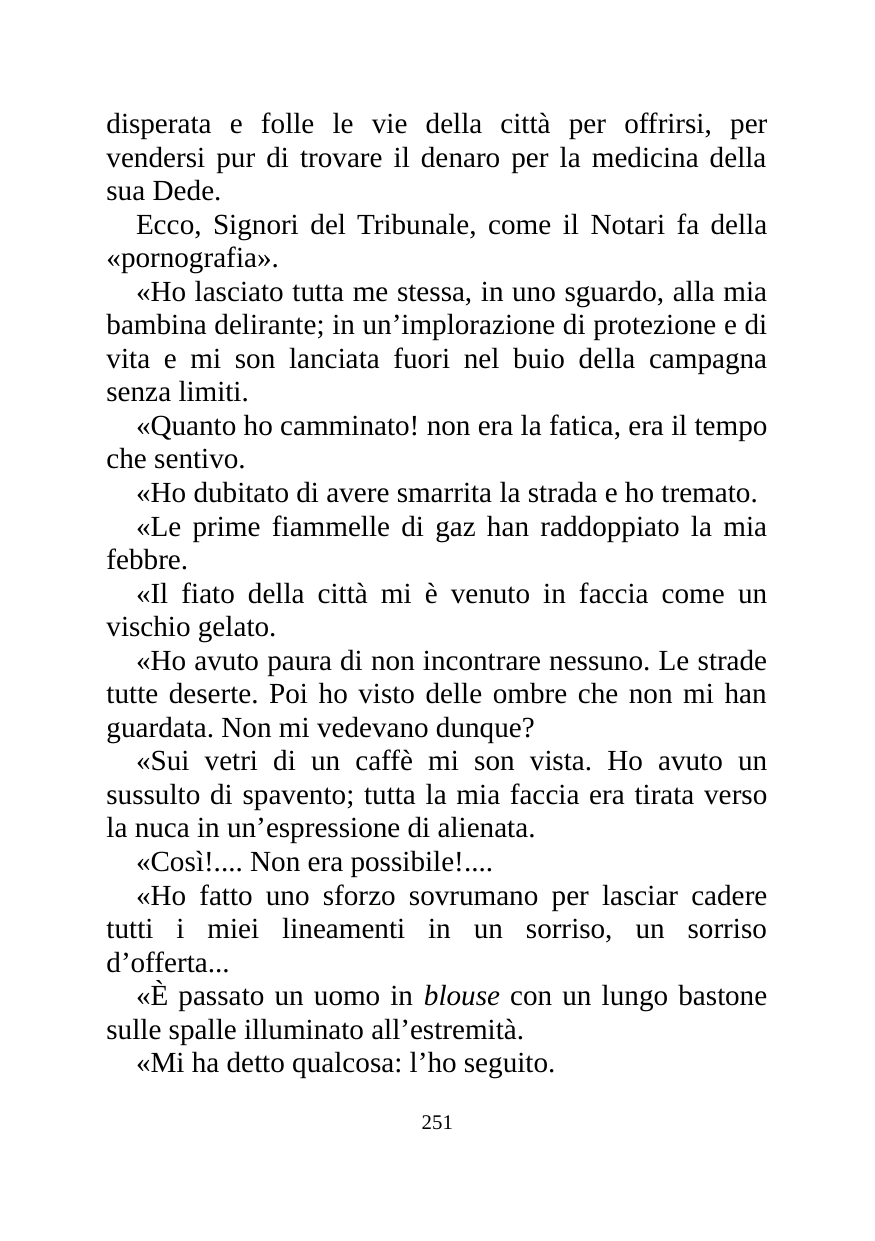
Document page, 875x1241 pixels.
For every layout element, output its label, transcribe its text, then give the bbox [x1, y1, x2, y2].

text «Ho avuto paura di non incontrare nessuno. Le strade tutte deserte. Poi ho visto delle ombre che non mi han guardata. Non mi vedevano dunque? [106, 643, 768, 743]
text Ecco, Signori del Tribunale, come il Notari fa della «pornografia». [106, 207, 768, 274]
text «Mi ha detto qualcosa: l’ho seguito. [106, 1045, 768, 1079]
text «Ho lasciato tutta me stessa, in uno sguardo, alla mia bambina delirante; in un’implorazione di protezione e di vita e mi son lanciata fuori nel buio della campagna senza limiti. [106, 274, 768, 408]
text «Quanto ho camminato! non era la fatica, era il tempo che sentivo. [106, 408, 768, 475]
text «È passato un uomo in blouse con un lungo bastone sulle spalle illuminato all’estremità. [106, 978, 768, 1045]
text disperata e folle le vie della città per offrirsi, per vendersi pur di trovare il denaro per la medicina della sua Dede. [106, 106, 768, 207]
text «Così!.... Non era possibile!.... [106, 844, 768, 878]
text «Le prime fiammelle di gaz han raddoppiato la mia febbre. [106, 509, 768, 576]
text «Il fiato della città mi è venuto in faccia come un vischio gelato. [106, 576, 768, 643]
text «Ho fatto uno sforzo sovrumano per lasciar cadere tutti i miei lineamenti in un sorriso, un sorriso d’offerta... [106, 878, 768, 978]
text «Ho dubitato di avere smarrita la strada e ho tremato. [106, 475, 768, 509]
text «Sui vetri di un caffè mi son vista. Ho avuto un sussulto di spavento; tutta la mia faccia era tirata verso la nuca in un’espressione di alienata. [106, 743, 768, 844]
